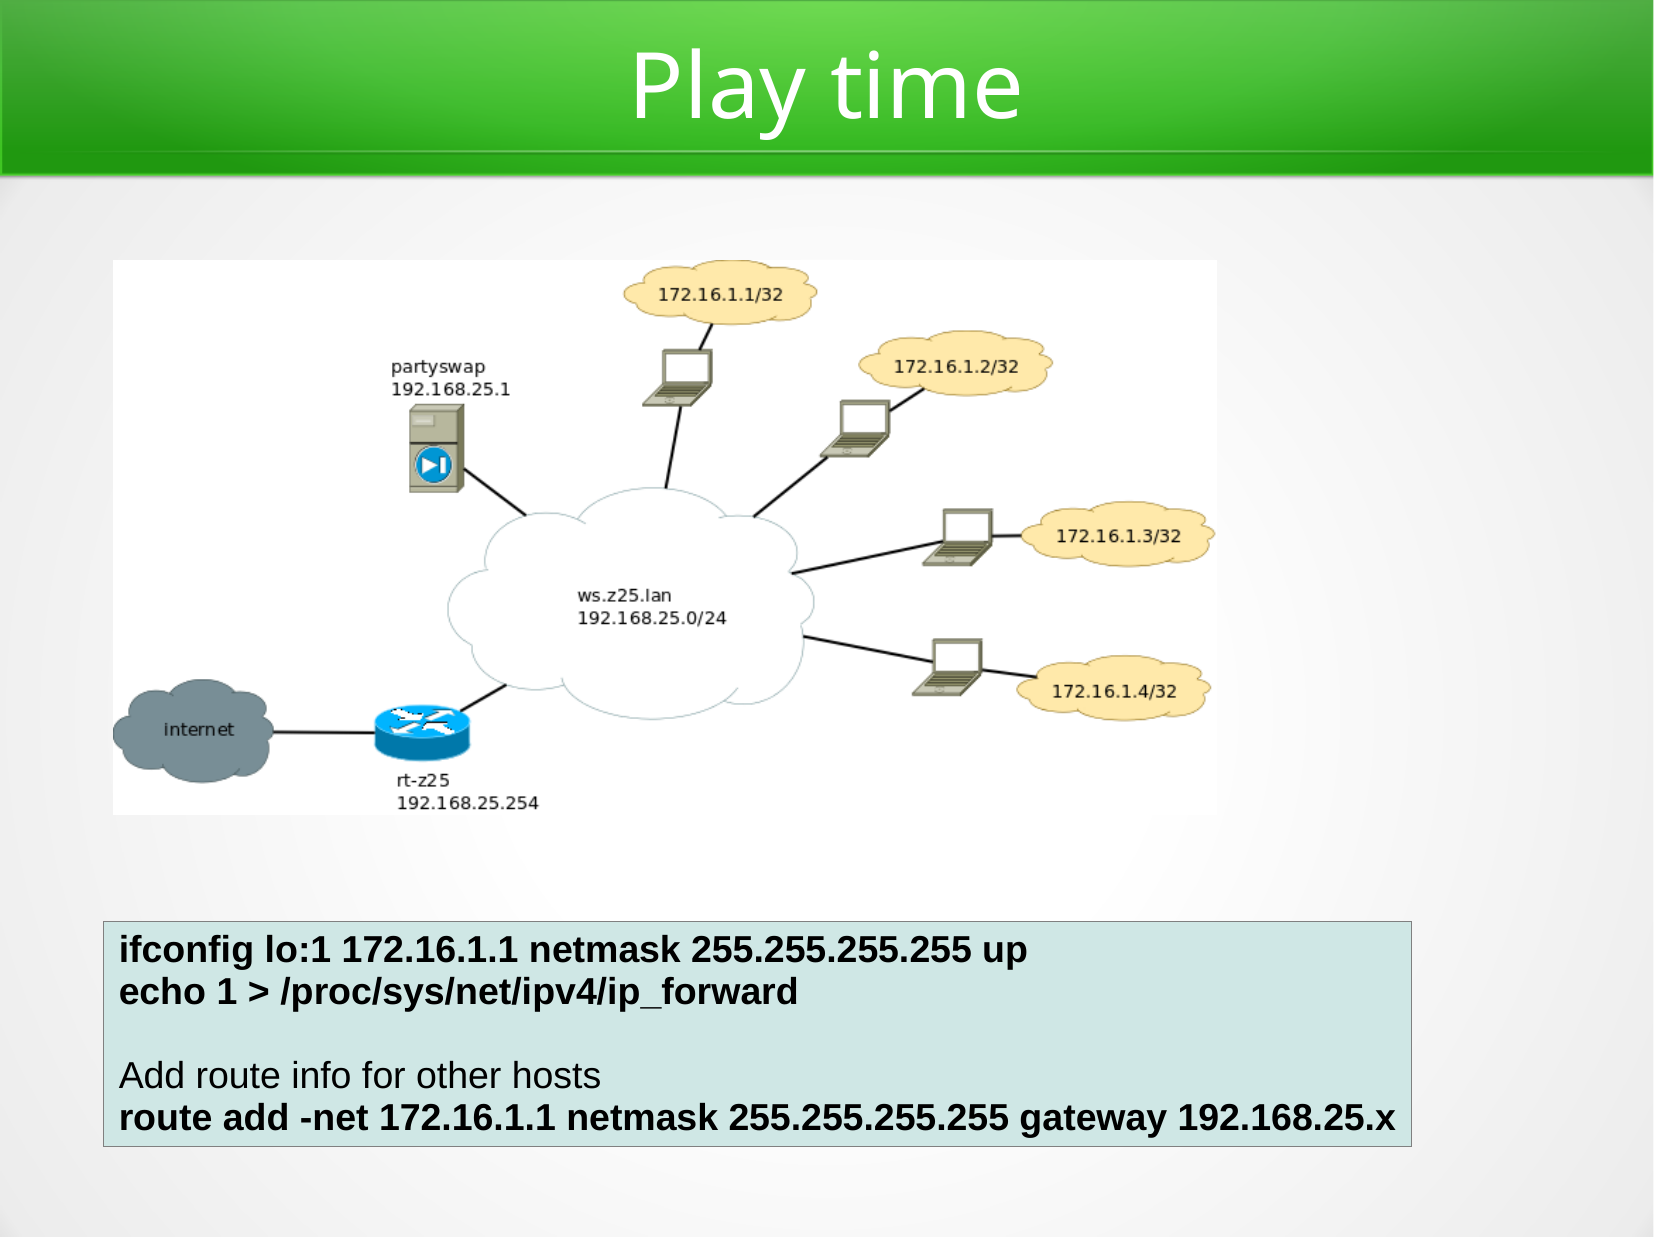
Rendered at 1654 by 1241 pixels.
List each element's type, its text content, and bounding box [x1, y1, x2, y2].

title [82, 11, 1571, 154]
picture [0, 0, 1654, 1237]
text_box ifconfig lo:1 172.16.1.1 netmask 255.255.255.255 up echo 1 > /proc/sys/net/ipv4/ip_forward Add route info for other hosts route add -net 172.16.1.1 netmask 255.255.255.255 gateway 192.168.25.x [103, 921, 1412, 1147]
